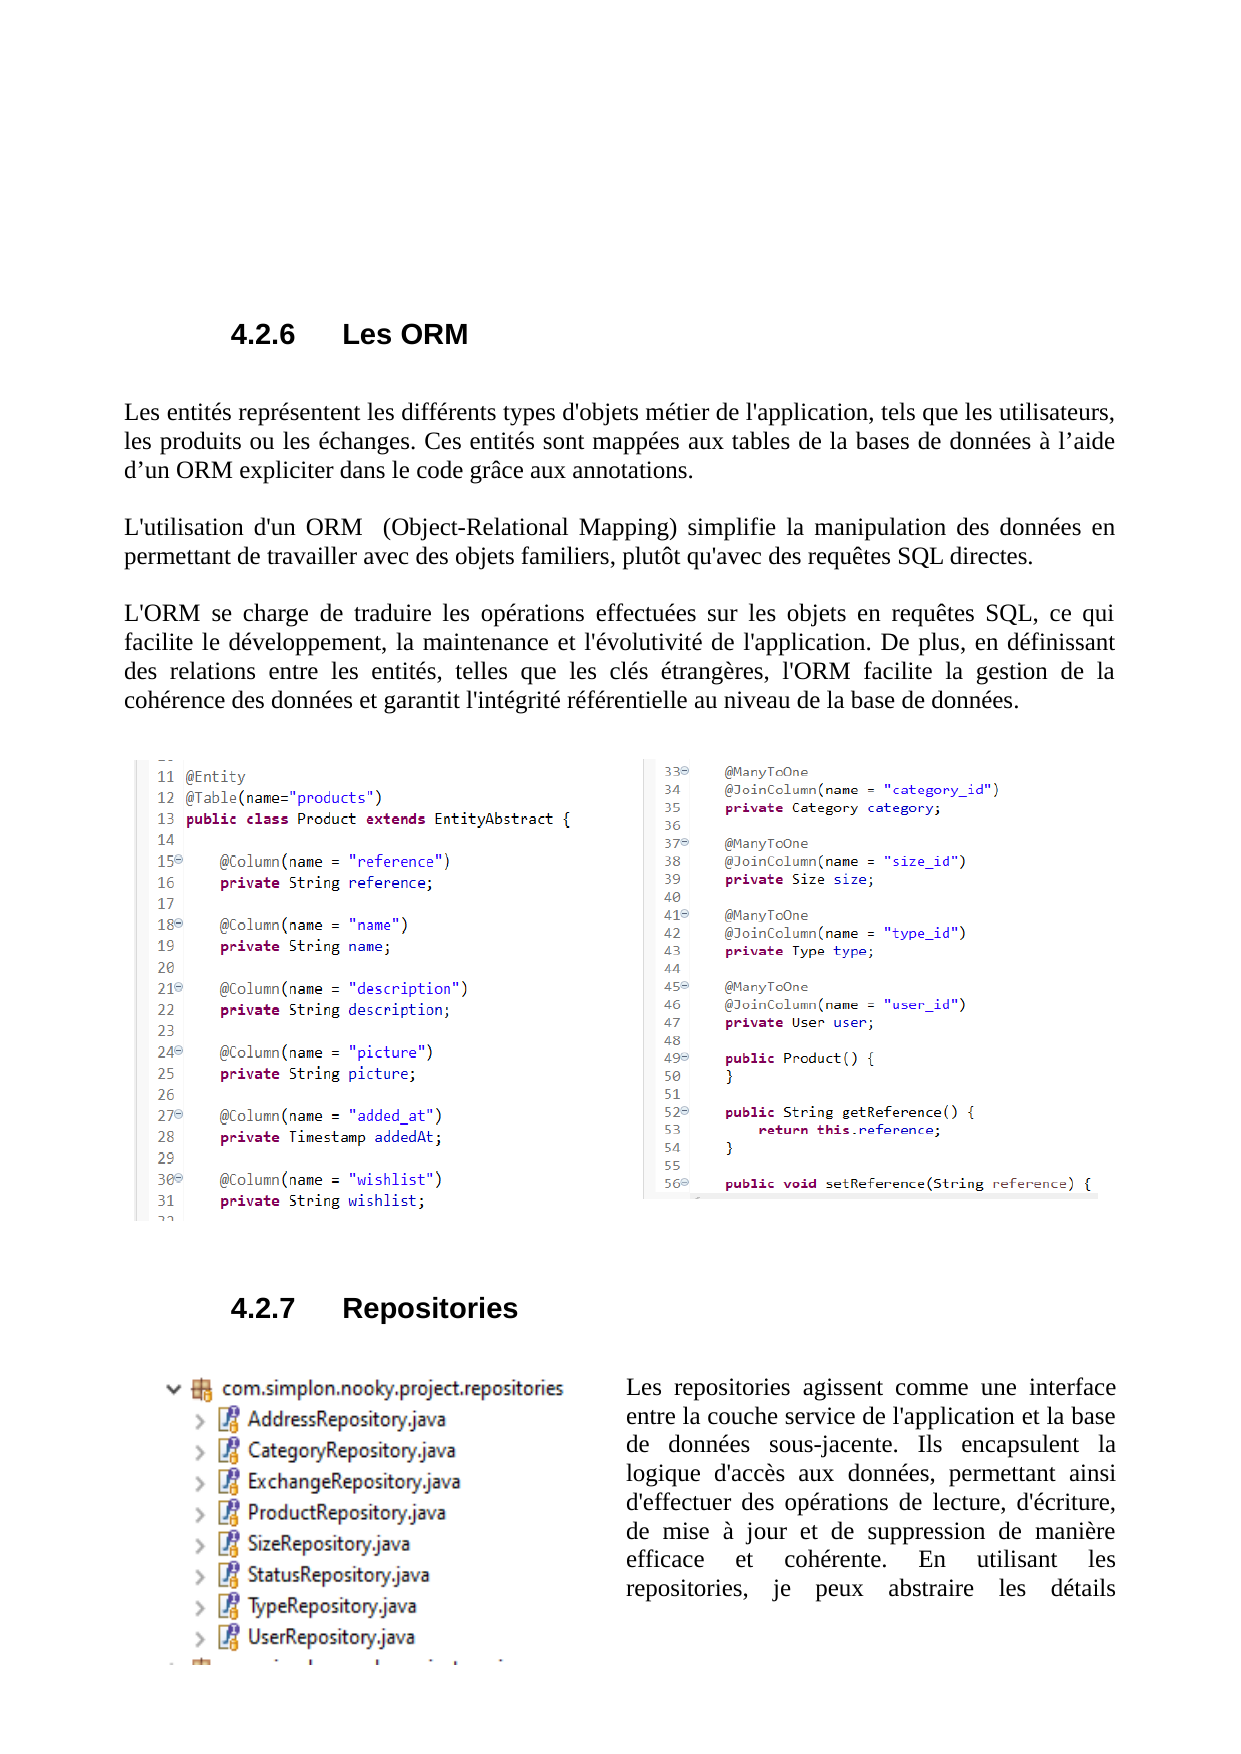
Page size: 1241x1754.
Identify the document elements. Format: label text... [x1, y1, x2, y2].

table_cell [118, 748, 620, 1248]
subtitle Repositories [231, 1291, 1122, 1325]
table_header [118, 1366, 620, 1608]
table_cell [620, 748, 1122, 1248]
picture [134, 760, 603, 1221]
table_header Les entités représentent les différents types d'objets métier de l'application, tels que les utilisateurs, les produits ou les échanges. Ces entités sont mappées aux tables de la bases de données à l’aide d’un ORM expliciter dans le code grâce aux annotations. L'utilisation d'un ORM (Object-Relational Mapping) simplifie la manipulation des données en permettant de travailler avec des objets familiers, plutôt qu'avec des requêtes SQL directes. L'ORM se charge de traduire les opérations effectuées sur les objets en requêtes SQL, ce qui facilite le développement, la maintenance et l'évolutivité de l'application. De plus, en définissant des relations entre les entités, telles que les clés étrangères, l'ORM facilite la gestion de la cohérence des données et garantit l'intégrité référentielle au niveau de la base de données. [118, 391, 1122, 748]
picture [144, 1373, 614, 1665]
subtitle Les ORM [231, 317, 1122, 350]
table_header Les repositories agissent comme une interface entre la couche service de l'application et la base de données sous-jacente. Ils encapsulent la logique d'accès aux données, permettant ainsi d'effectuer des opérations de lecture, d'écriture, de mise à jour et de suppression de manière efficace et cohérente. En utilisant les repositories, je peux abstraire les détails [620, 1366, 1122, 1608]
picture [643, 759, 1098, 1199]
table_cell [118, 118, 1122, 273]
